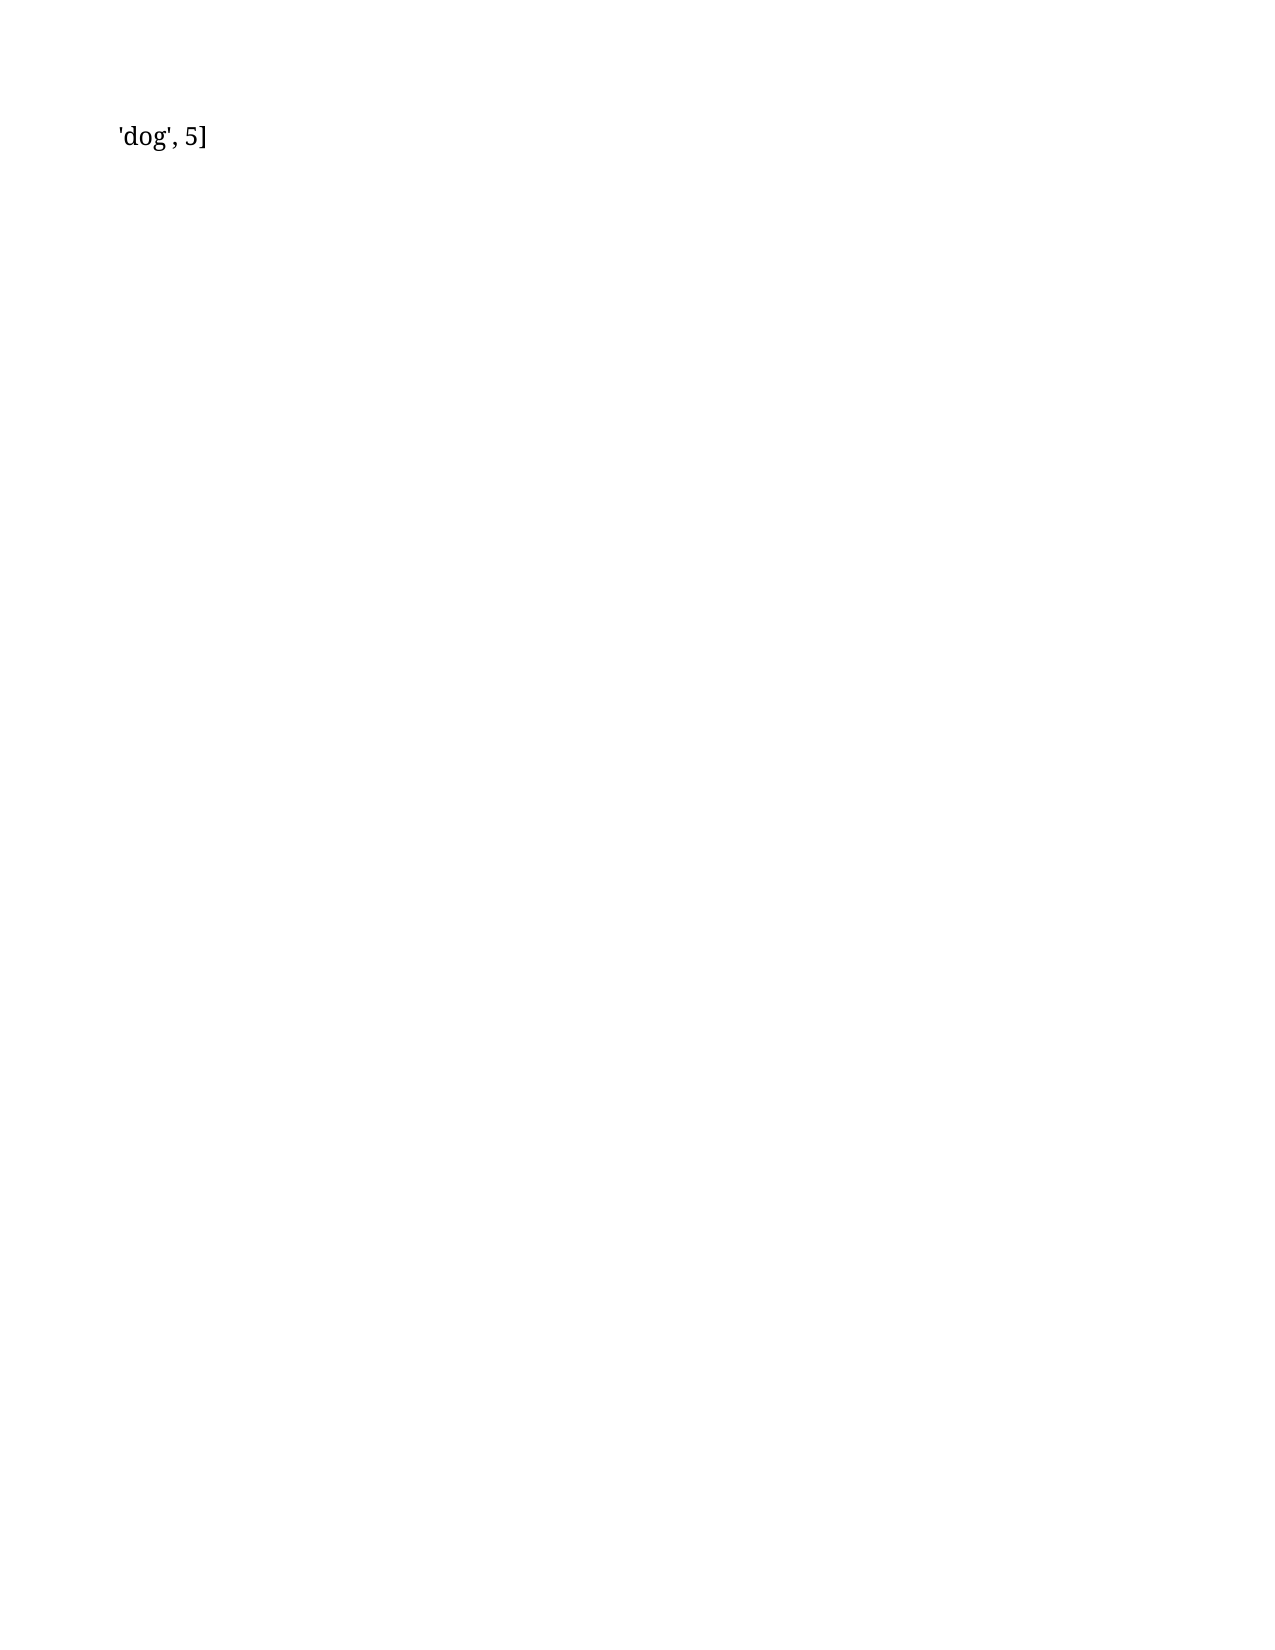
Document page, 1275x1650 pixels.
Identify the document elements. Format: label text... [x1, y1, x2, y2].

text 'dog', 5] [118, 118, 1157, 152]
